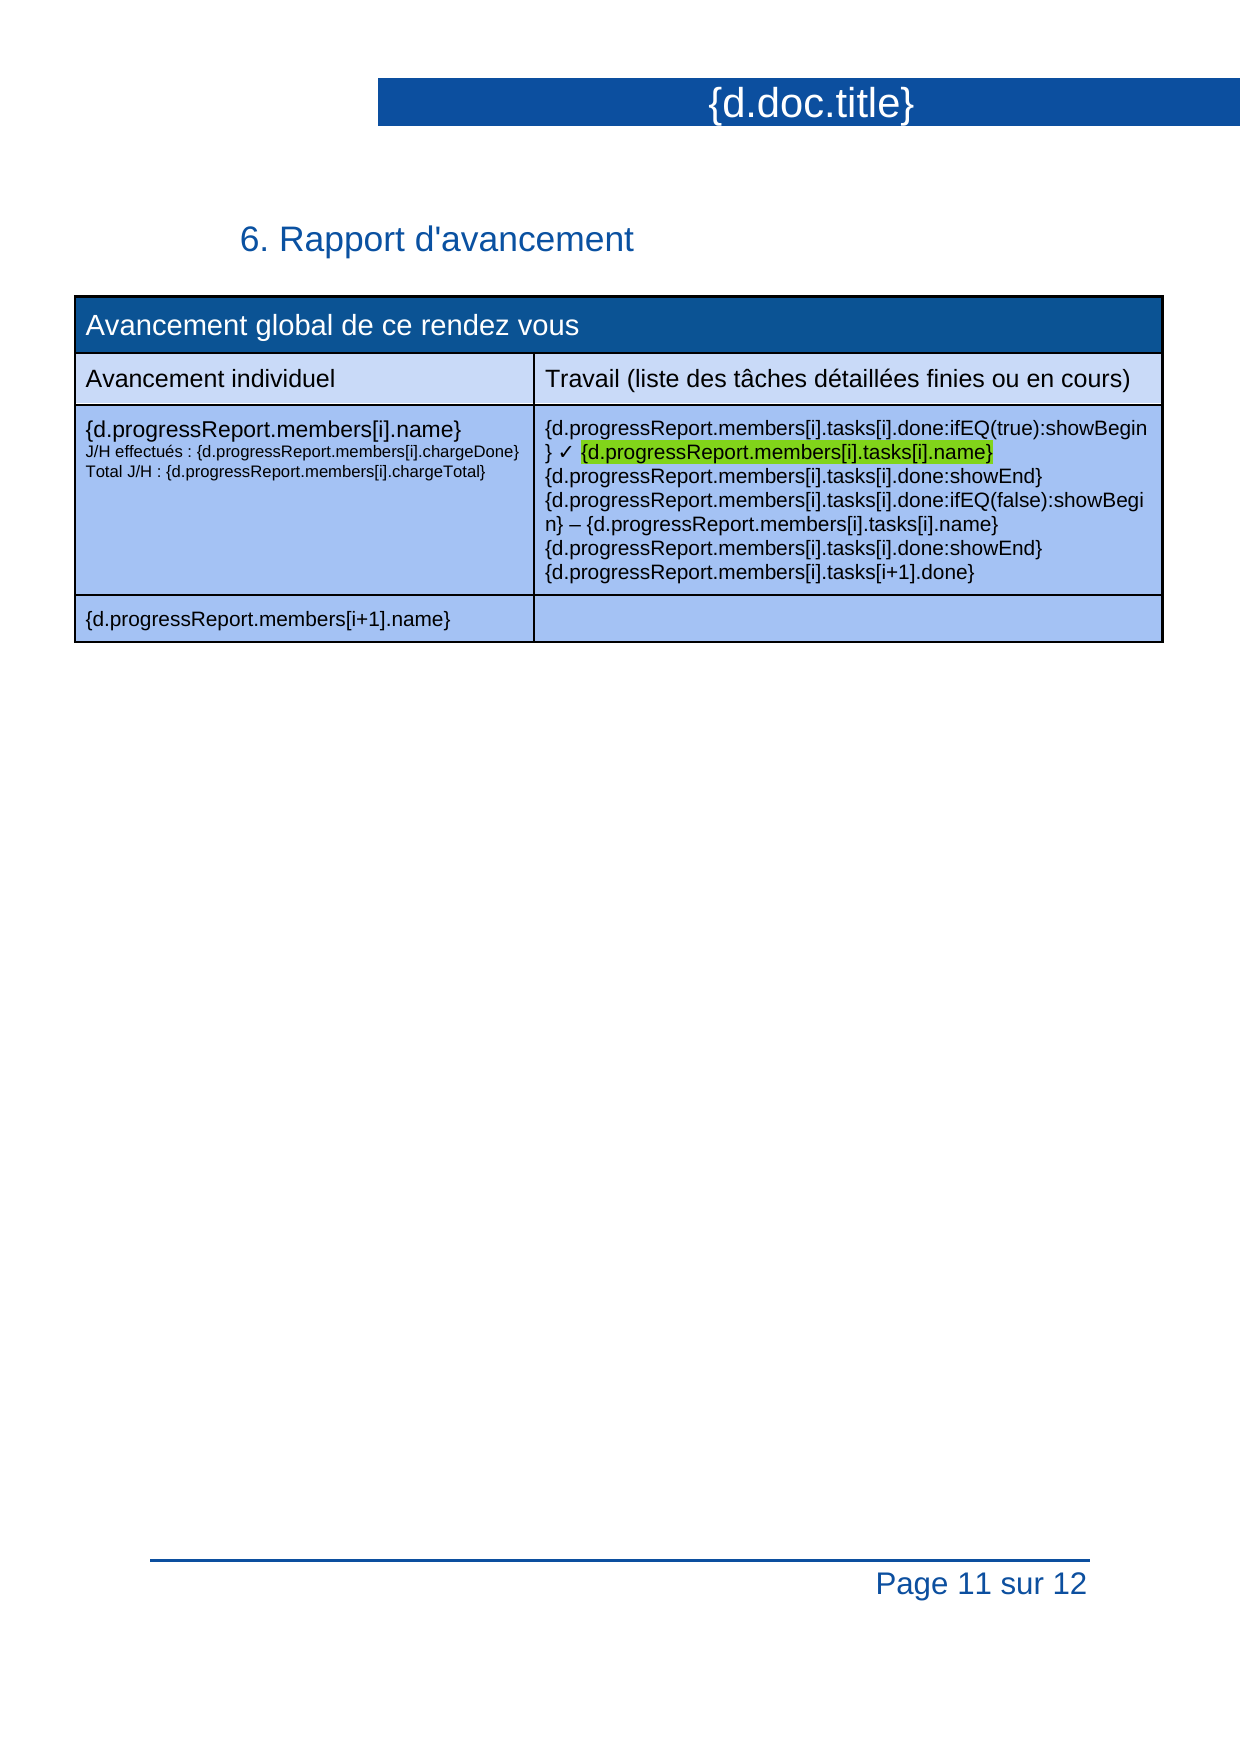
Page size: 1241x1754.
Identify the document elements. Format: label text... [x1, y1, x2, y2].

table_cell {d.progressReport.members[i].tasks[i].done:ifEQ(true):showBegin} ✓ {d.progressReport.members[i].tasks[i].name}{d.progressReport.members[i].tasks[i].done:showEnd}{d.progressReport.members[i].tasks[i].done:ifEQ(false):showBegin} – {d.progressReport.members[i].tasks[i].name}{d.progressReport.members[i].tasks[i].done:showEnd} {d.progressReport.members[i].tasks[i+1].done} [535, 406, 1161, 594]
table_cell Travail (liste des tâches détaillées finies ou en cours) [535, 354, 1161, 403]
subtitle 6. Rapport d'avancement [239, 218, 1090, 259]
table_cell [535, 596, 1161, 641]
table_cell {d.progressReport.members[i].name} J/H effectués : {d.progressReport.members[i].chargeDone} Total J/H : {d.progressReport.members[i].chargeTotal} [76, 406, 533, 594]
table_cell Avancement individuel [76, 354, 533, 403]
table_cell {d.progressReport.members[i+1].name} [76, 596, 533, 641]
table_header Avancement global de ce rendez vous [76, 298, 1161, 352]
